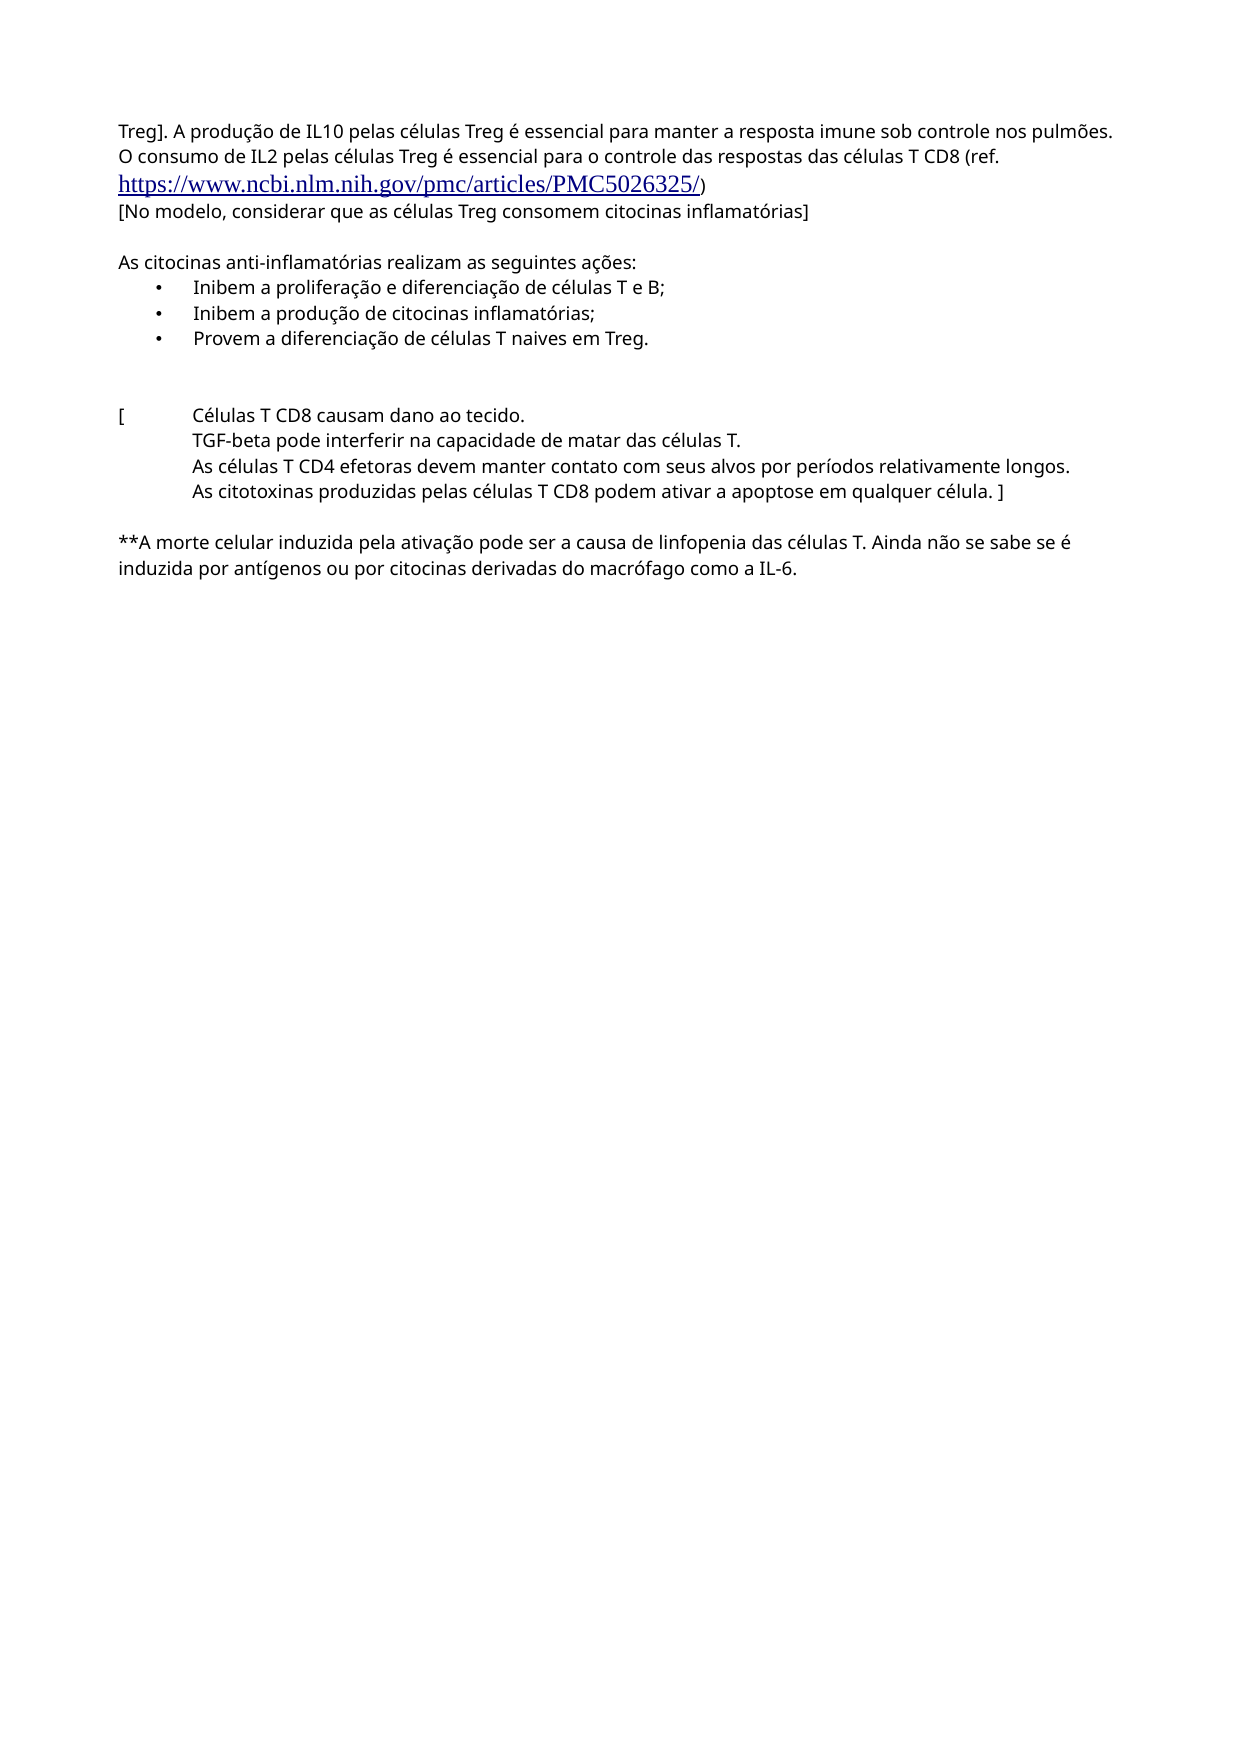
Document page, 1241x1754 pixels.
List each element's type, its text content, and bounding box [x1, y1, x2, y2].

text **A morte celular induzida pela ativação pode ser a causa de linfopenia das células T. Ainda não se sabe se é induzida por antígenos ou por citocinas derivadas do macrófago como a IL-6. [118, 530, 1122, 581]
text As citotoxinas produzidas pelas células T CD8 podem ativar a apoptose em qualquer célula. ] [118, 479, 1122, 504]
text Treg]. A produção de IL10 pelas células Treg é essencial para manter a resposta imune sob controle nos pulmões. O consumo de IL2 pelas células Treg é essencial para o controle das respostas das células T CD8 (ref. https://www.ncbi.nlm.nih.gov/pmc/articles/PMC5026325/) [118, 118, 1122, 198]
text [No modelo, considerar que as células Treg consomem citocinas inflamatórias] [118, 198, 1122, 223]
list Provem a diferenciação de células T naives em Treg. [156, 326, 1122, 351]
text As células T CD4 efetoras devem manter contato com seus alvos por períodos relativamente longos. [118, 453, 1122, 479]
text [ Células T CD8 causam dano ao tecido. [118, 402, 1122, 428]
text As citocinas anti-inflamatórias realizam as seguintes ações: [118, 249, 1122, 274]
list Inibem a produção de citocinas inflamatórias; [156, 300, 1122, 326]
list Inibem a proliferação e diferenciação de células T e B; [156, 274, 1122, 300]
text TGF-beta pode interferir na capacidade de matar das células T. [118, 428, 1122, 453]
